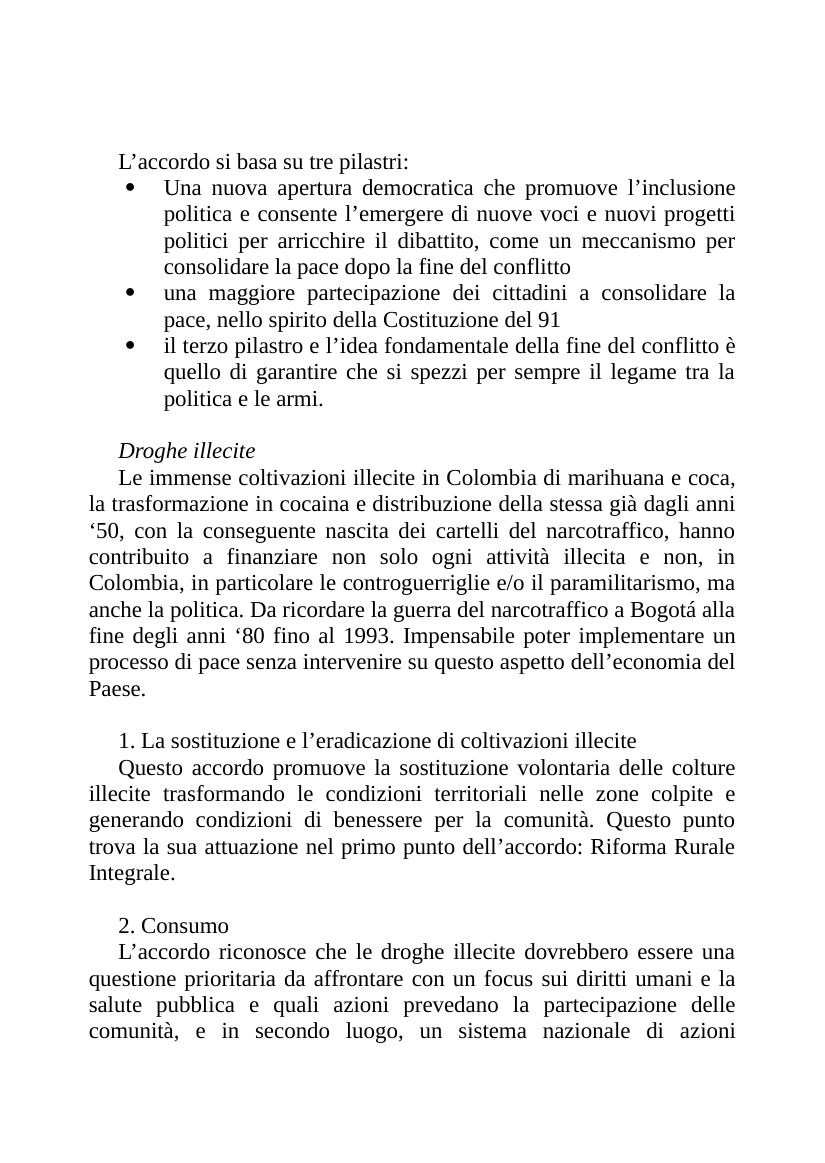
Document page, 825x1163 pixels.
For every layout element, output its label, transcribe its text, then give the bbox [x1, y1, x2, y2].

text Droghe illecite [88, 438, 736, 464]
text Questo accordo promuove la sostituzione volontaria delle colture illecite trasformando le condizioni territoriali nelle zone colpite e generando condizioni di benessere per la comunità. Questo punto trova la sua attuazione nel primo punto dell’accordo: Riforma Rurale Integrale. [88, 754, 736, 886]
text 2. Consumo [88, 912, 736, 938]
text L’accordo si basa su tre pilastri: [88, 148, 736, 174]
text L’accordo riconosce che le droghe illecite dovrebbero essere una questione prioritaria da affrontare con un focus sui diritti umani e la salute pubblica e quali azioni prevedano la partecipazione delle comunità, e in secondo luogo, un sistema nazionale di azioni [88, 938, 736, 1044]
text 1. La sostituzione e l’eradicazione di coltivazioni illecite [88, 727, 736, 754]
list il terzo pilastro e l’idea fondamentale della fine del conflitto è quello di garantire che si spezzi per sempre il legame tra la politica e le armi. [126, 332, 736, 411]
text Le immense coltivazioni illecite in Colombia di marihuana e coca, la trasformazione in cocaina e distribuzione della stessa già dagli anni ‘50, con la conseguente nascita dei cartelli del narcotraffico, hanno contribuito a finanziare non solo ogni attività illecita e non, in Colombia, in particolare le controguerriglie e/o il paramilitarismo, ma anche la politica. Da ricordare la guerra del narcotraffico a Bogotá alla fine degli anni ‘80 fino al 1993. Impensabile poter implementare un processo di pace senza intervenire su questo aspetto dell’economia del Paese. [88, 464, 736, 701]
list una maggiore partecipazione dei cittadini a consolidare la pace, nello spirito della Costituzione del 91 [126, 279, 736, 332]
list Una nuova apertura democratica che promuove l’inclusione politica e consente l’emergere di nuove voci e nuovi progetti politici per arricchire il dibattito, come un meccanismo per consolidare la pace dopo la fine del conflitto [126, 174, 736, 279]
